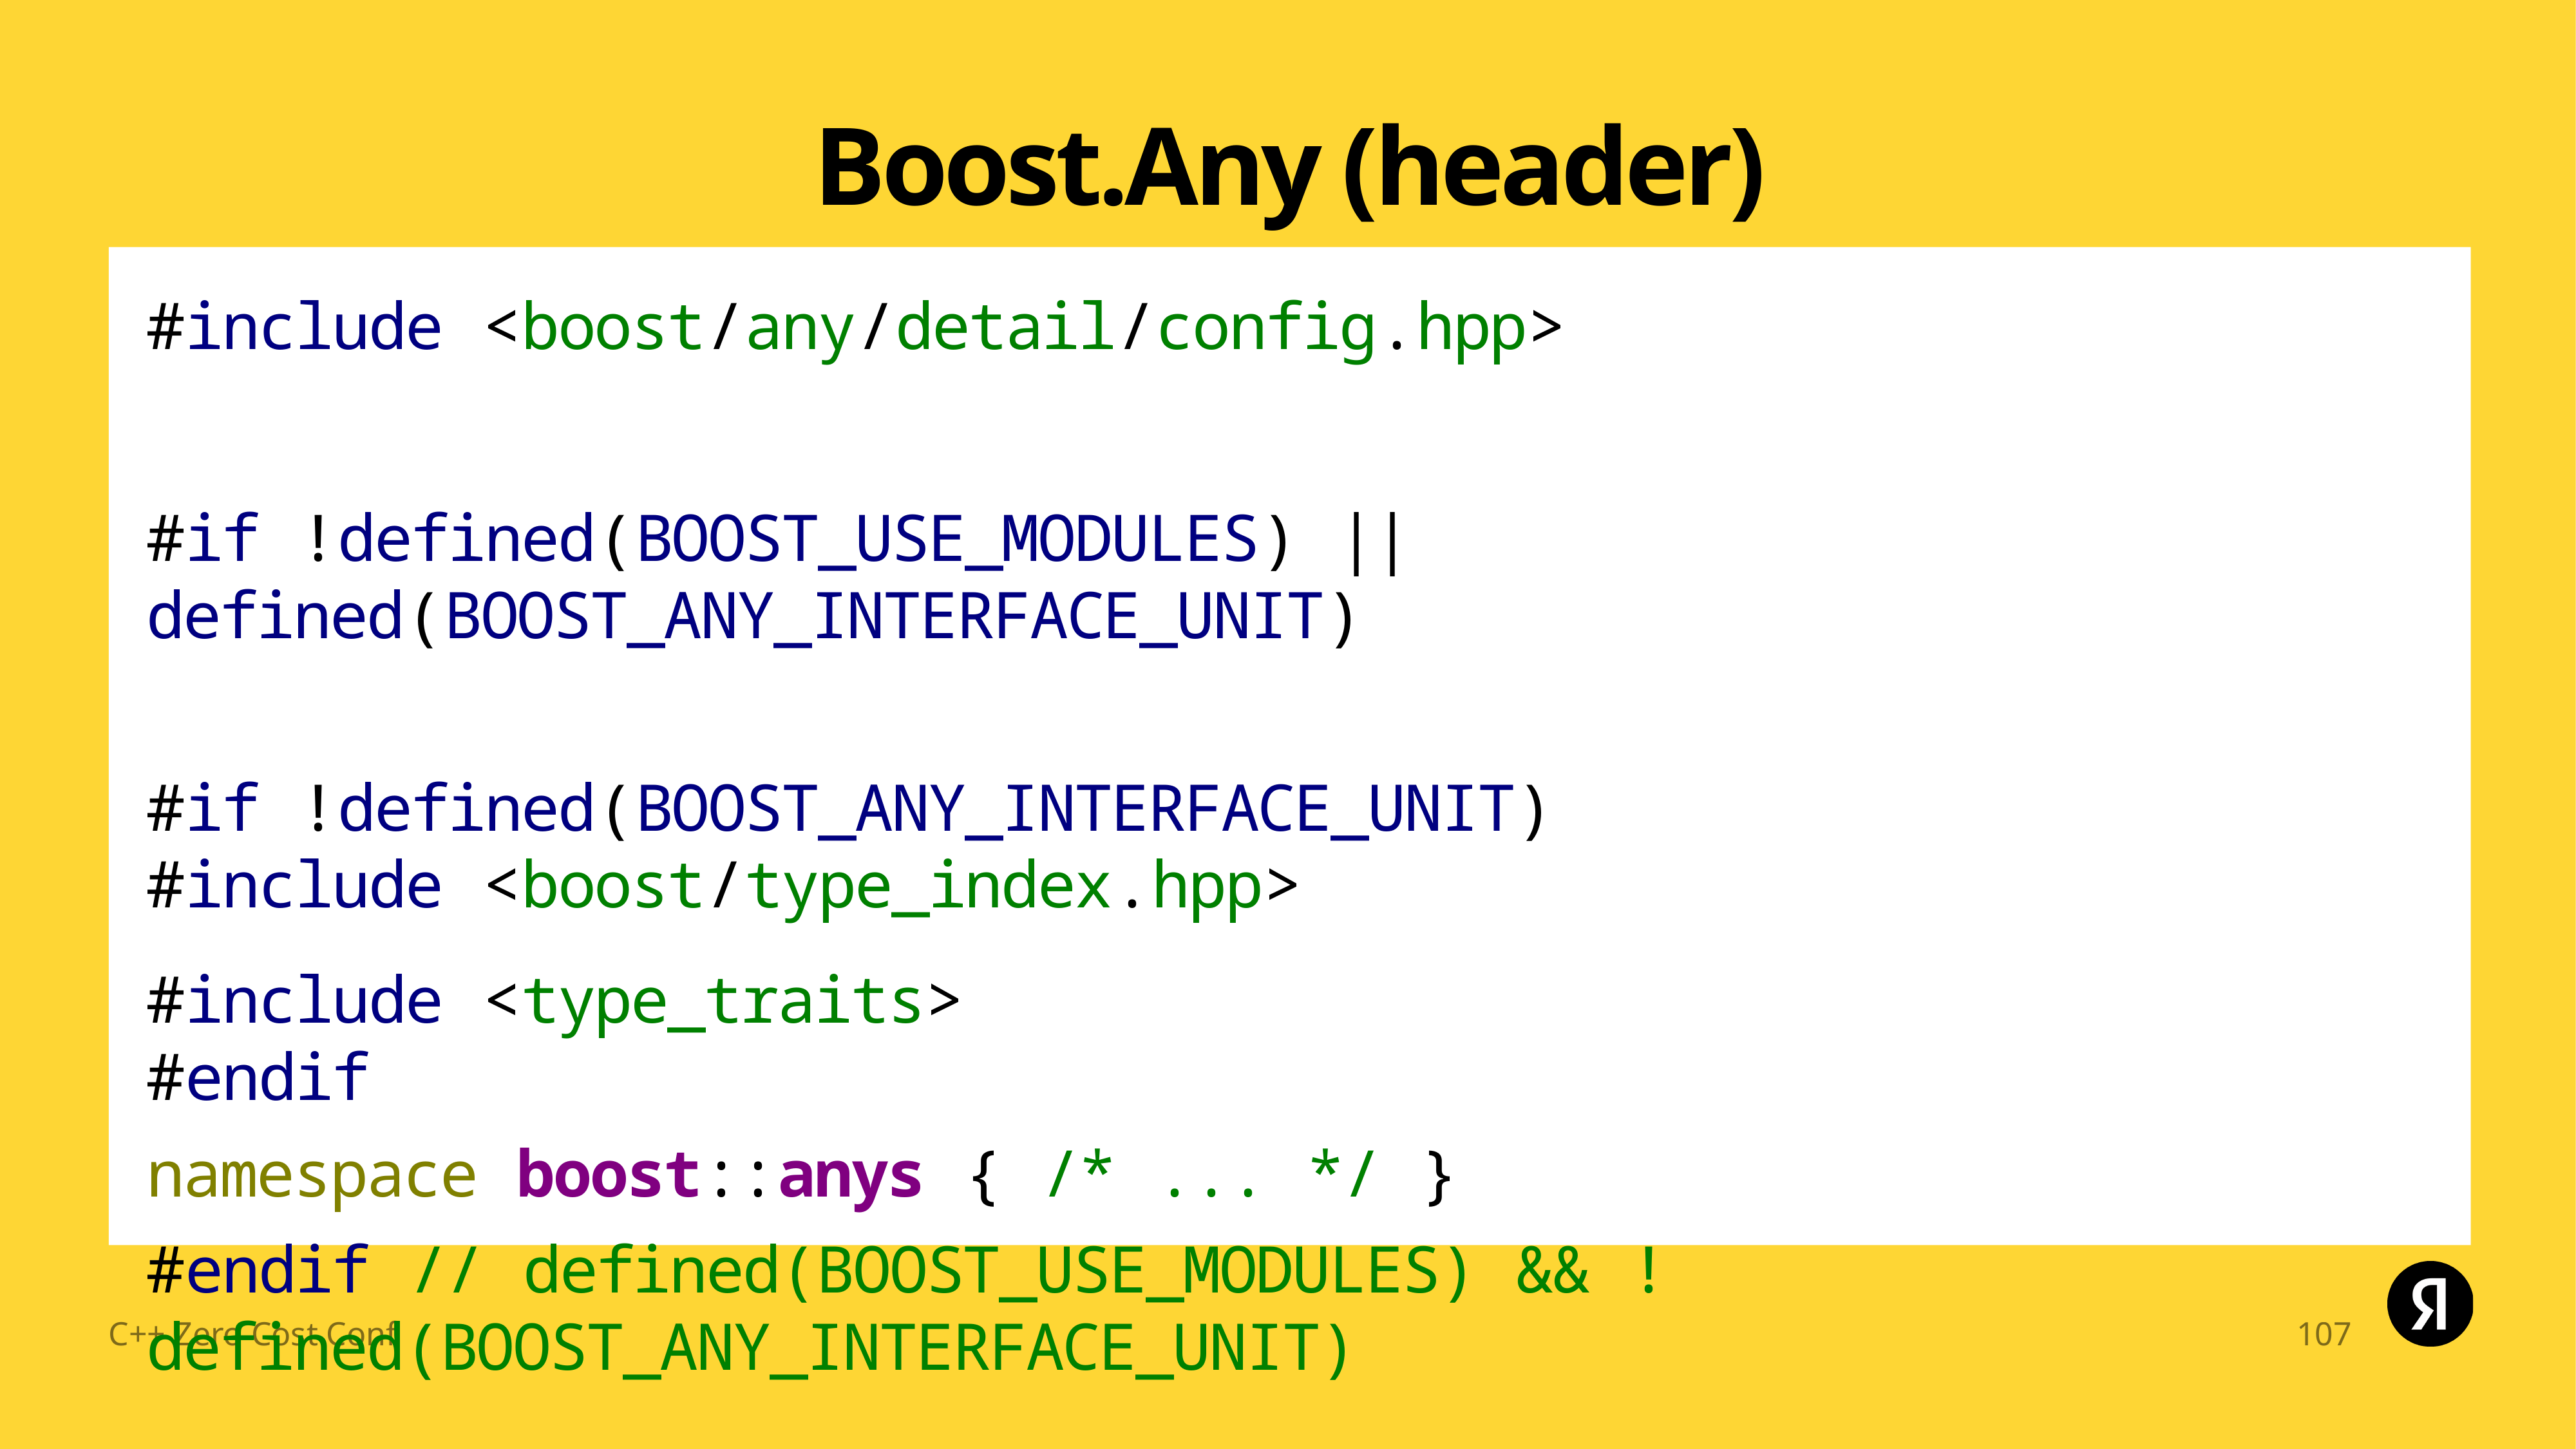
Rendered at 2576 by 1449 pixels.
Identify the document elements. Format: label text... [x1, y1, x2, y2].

picture [2387, 1261, 2474, 1347]
list #include <boost/any/detail/config.hpp> #if !defined(BOOST_USE_MODULES) || defined(BOOST_ANY_INTERFACE_UNIT) #if !defined(BOOST_ANY_INTERFACE_UNIT) #include <boost/type_index.hpp> #include <type_traits> #endif namespace boost::anys { /* ... */ } #endif // defined(BOOST_USE_MODULES) && !defined(BOOST_ANY_INTERFACE_UNIT) [108, 247, 2471, 1245]
title Boost.Any (header) [106, 101, 2473, 228]
